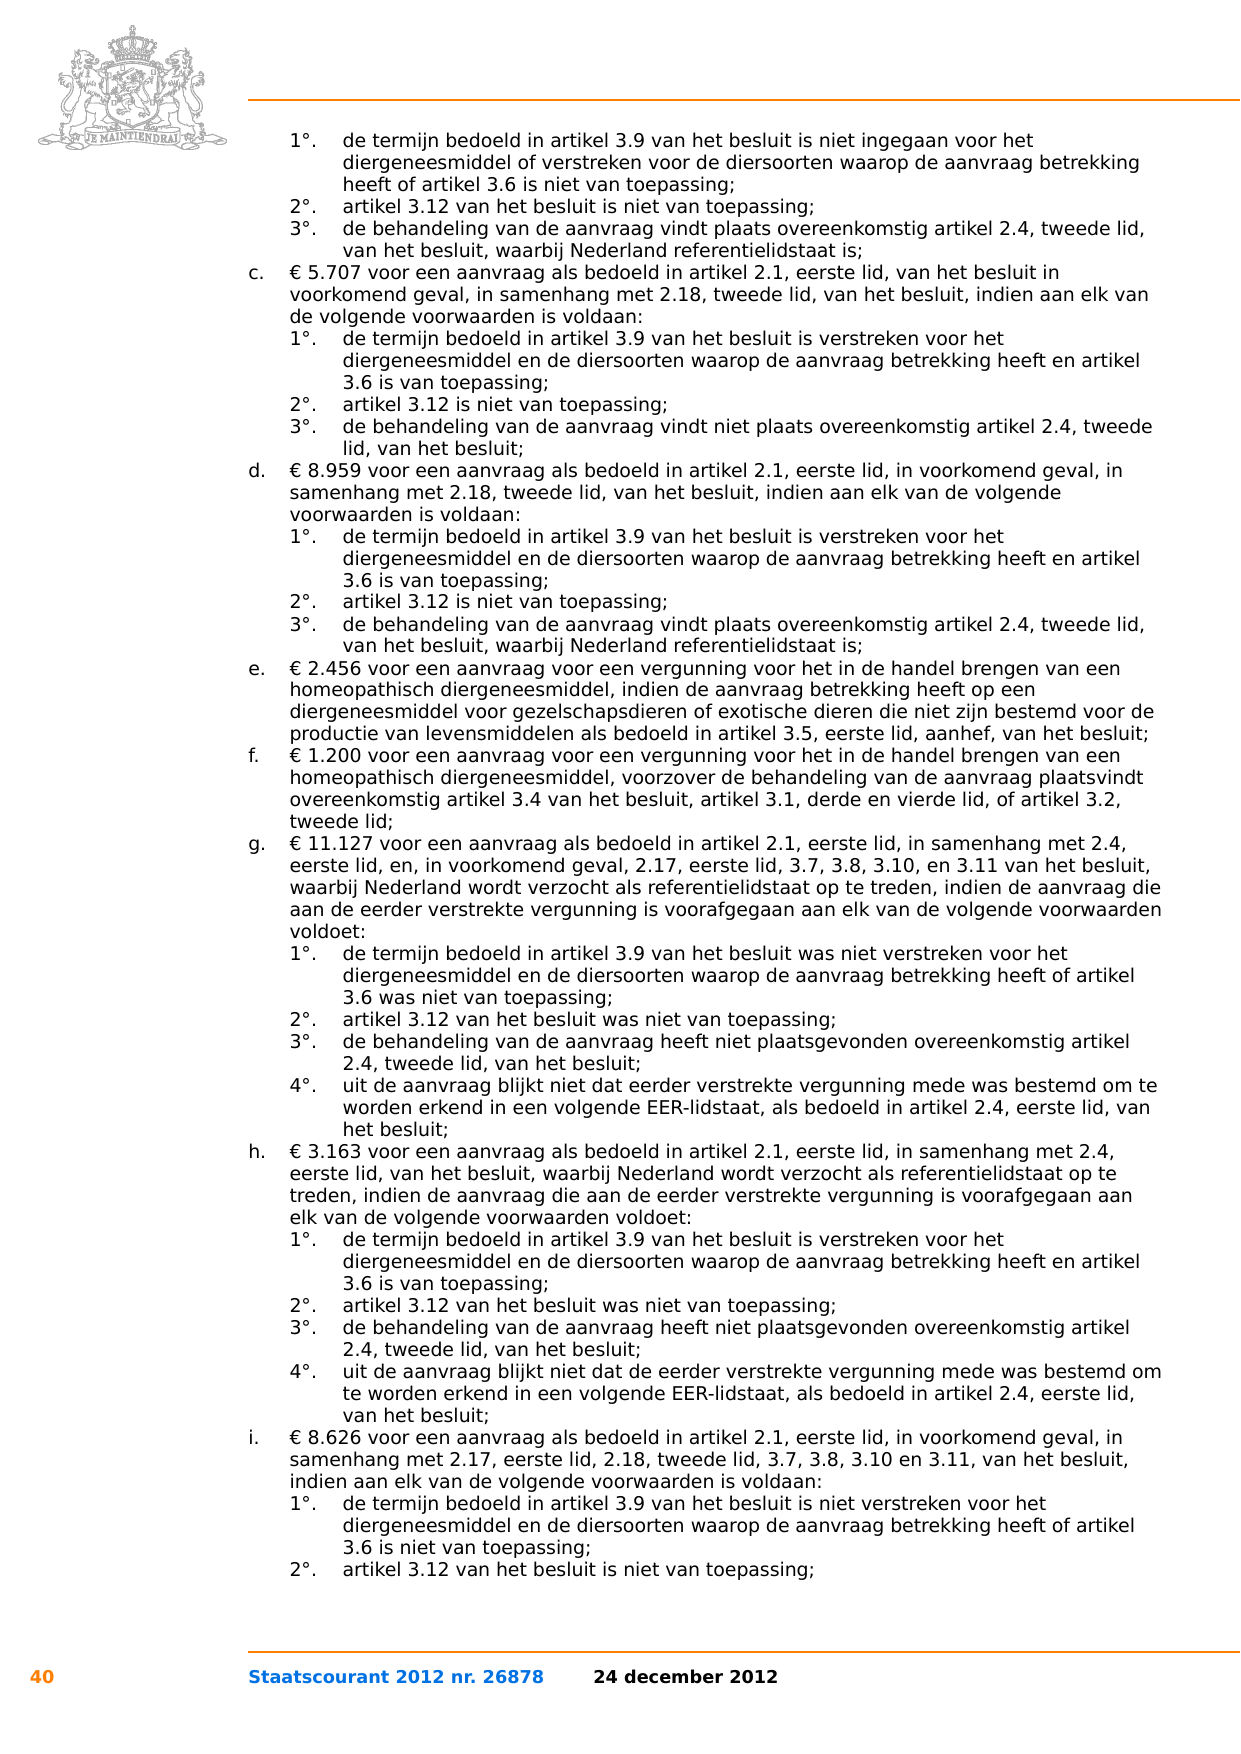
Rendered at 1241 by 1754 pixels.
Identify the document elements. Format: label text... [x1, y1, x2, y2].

text 2°. artikel 3.12 van het besluit is niet van toepassing; [289, 196, 1163, 218]
text 1°. de termijn bedoeld in artikel 3.9 van het besluit is verstreken voor het diergeneesmiddel en de diersoorten waarop de aanvraag betrekking heeft en artikel 3.6 is van toepassing; [289, 328, 1163, 394]
text 2°. artikel 3.12 van het besluit is niet van toepassing; [289, 1558, 1163, 1581]
text 1°. de termijn bedoeld in artikel 3.9 van het besluit is niet verstreken voor het diergeneesmiddel en de diersoorten waarop de aanvraag betrekking heeft of artikel 3.6 is niet van toepassing; [289, 1493, 1163, 1558]
text d. € 8.959 voor een aanvraag als bedoeld in artikel 2.1, eerste lid, in voorkomend geval, in samenhang met 2.18, tweede lid, van het besluit, indien aan elk van de volgende voorwaarden is voldaan: [248, 459, 1163, 526]
text e. € 2.456 voor een aanvraag voor een vergunning voor het in de handel brengen van een homeopathisch diergeneesmiddel, indien de aanvraag betrekking heeft op een diergeneesmiddel voor gezelschapsdieren of exotische dieren die niet zijn bestemd voor de productie van levensmiddelen als bedoeld in artikel 3.5, eerste lid, aanhef, van het besluit; [248, 657, 1163, 745]
text 1°. de termijn bedoeld in artikel 3.9 van het besluit was niet verstreken voor het diergeneesmiddel en de diersoorten waarop de aanvraag betrekking heeft of artikel 3.6 was niet van toepassing; [289, 943, 1163, 1009]
text 2°. artikel 3.12 is niet van toepassing; [289, 591, 1163, 613]
text 4°. uit de aanvraag blijkt niet dat de eerder verstrekte vergunning mede was bestemd om te worden erkend in een volgende EER-lidstaat, als bedoeld in artikel 2.4, eerste lid, van het besluit; [289, 1361, 1163, 1427]
text h. € 3.163 voor een aanvraag als bedoeld in artikel 2.1, eerste lid, in samenhang met 2.4, eerste lid, van het besluit, waarbij Nederland wordt verzocht als referentielidstaat op te treden, indien de aanvraag die aan de eerder verstrekte vergunning is voorafgegaan aan elk van de volgende voorwaarden voldoet: [248, 1141, 1163, 1229]
text 1°. de termijn bedoeld in artikel 3.9 van het besluit is verstreken voor het diergeneesmiddel en de diersoorten waarop de aanvraag betrekking heeft en artikel 3.6 is van toepassing; [289, 526, 1163, 591]
text i. € 8.626 voor een aanvraag als bedoeld in artikel 2.1, eerste lid, in voorkomend geval, in samenhang met 2.17, eerste lid, 2.18, tweede lid, 3.7, 3.8, 3.10 en 3.11, van het besluit, indien aan elk van de volgende voorwaarden is voldaan: [248, 1427, 1163, 1493]
text f. € 1.200 voor een aanvraag voor een vergunning voor het in de handel brengen van een homeopathisch diergeneesmiddel, voorzover de behandeling van de aanvraag plaatsvindt overeenkomstig artikel 3.4 van het besluit, artikel 3.1, derde en vierde lid, of artikel 3.2, tweede lid; [248, 745, 1163, 833]
text 2°. artikel 3.12 is niet van toepassing; [289, 394, 1163, 416]
text 1°. de termijn bedoeld in artikel 3.9 van het besluit is verstreken voor het diergeneesmiddel en de diersoorten waarop de aanvraag betrekking heeft en artikel 3.6 is van toepassing; [289, 1229, 1163, 1295]
text 3°. de behandeling van de aanvraag vindt niet plaats overeenkomstig artikel 2.4, tweede lid, van het besluit; [289, 416, 1163, 459]
text 1°. de termijn bedoeld in artikel 3.9 van het besluit is niet ingegaan voor het diergeneesmiddel of verstreken voor de diersoorten waarop de aanvraag betrekking heeft of artikel 3.6 is niet van toepassing; [289, 130, 1163, 196]
text 3°. de behandeling van de aanvraag vindt plaats overeenkomstig artikel 2.4, tweede lid, van het besluit, waarbij Nederland referentielidstaat is; [289, 218, 1163, 262]
text 3°. de behandeling van de aanvraag heeft niet plaatsgevonden overeenkomstig artikel 2.4, tweede lid, van het besluit; [289, 1317, 1163, 1361]
text 2°. artikel 3.12 van het besluit was niet van toepassing; [289, 1295, 1163, 1317]
text g. € 11.127 voor een aanvraag als bedoeld in artikel 2.1, eerste lid, in samenhang met 2.4, eerste lid, en, in voorkomend geval, 2.17, eerste lid, 3.7, 3.8, 3.10, en 3.11 van het besluit, waarbij Nederland wordt verzocht als referentielidstaat op te treden, indien de aanvraag die aan de eerder verstrekte vergunning is voorafgegaan aan elk van de volgende voorwaarden voldoet: [248, 833, 1163, 943]
text 3°. de behandeling van de aanvraag heeft niet plaatsgevonden overeenkomstig artikel 2.4, tweede lid, van het besluit; [289, 1031, 1163, 1075]
text c. € 5.707 voor een aanvraag als bedoeld in artikel 2.1, eerste lid, van het besluit in voorkomend geval, in samenhang met 2.18, tweede lid, van het besluit, indien aan elk van de volgende voorwaarden is voldaan: [248, 262, 1163, 328]
picture [38, 25, 227, 150]
text 2°. artikel 3.12 van het besluit was niet van toepassing; [289, 1009, 1163, 1031]
text 4°. uit de aanvraag blijkt niet dat eerder verstrekte vergunning mede was bestemd om te worden erkend in een volgende EER-lidstaat, als bedoeld in artikel 2.4, eerste lid, van het besluit; [289, 1075, 1163, 1141]
text 3°. de behandeling van de aanvraag vindt plaats overeenkomstig artikel 2.4, tweede lid, van het besluit, waarbij Nederland referentielidstaat is; [289, 613, 1163, 657]
